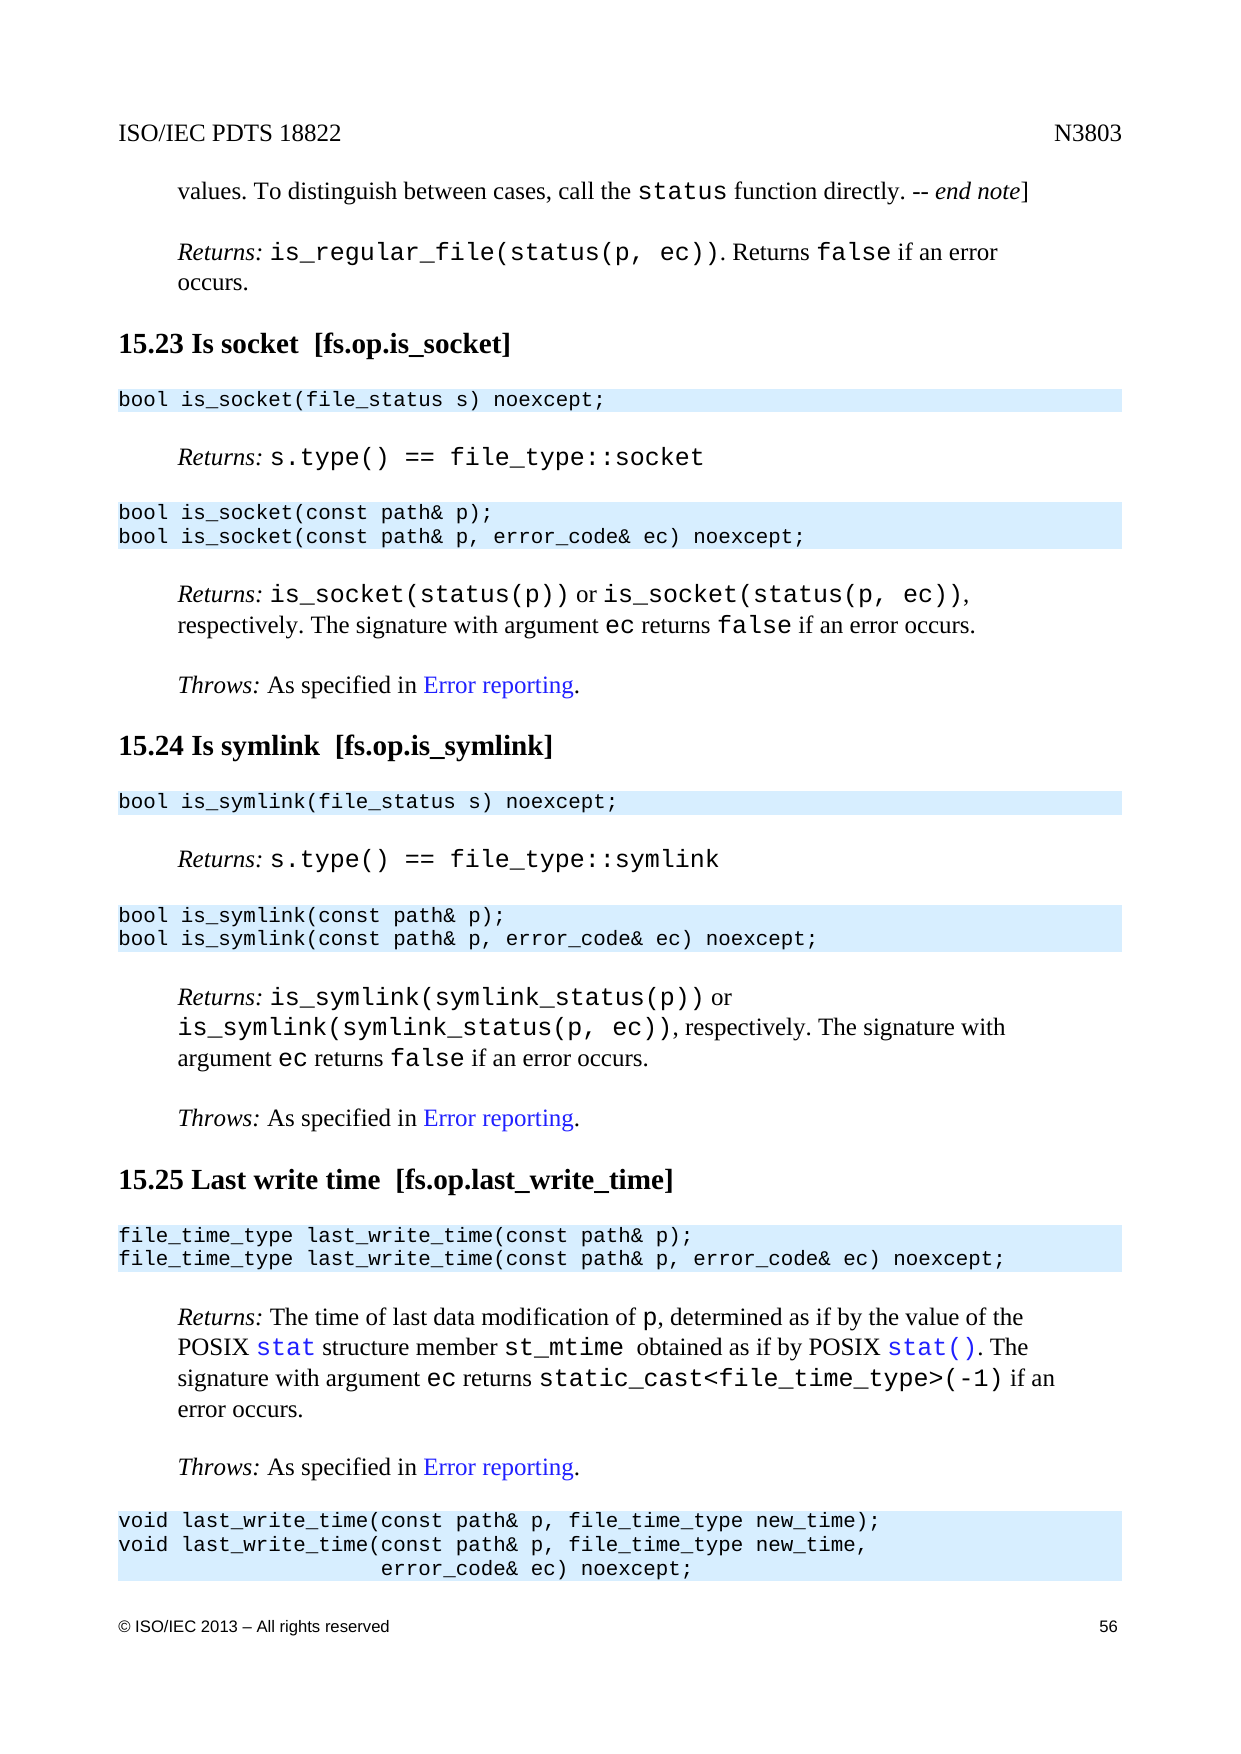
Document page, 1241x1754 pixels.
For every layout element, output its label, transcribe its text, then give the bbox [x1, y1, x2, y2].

subtitle 15.23 Is socket [fs.op.is_socket] [118, 326, 1122, 359]
text bool is_socket(const path& p); [118, 502, 1122, 526]
text bool is_socket(file_status s) noexcept; [118, 389, 1122, 412]
text Returns: s.type() == file_type::symlink [177, 844, 1063, 875]
text Throws: As specified in Error reporting. [177, 1103, 1063, 1132]
text bool is_symlink(file_status s) noexcept; [118, 791, 1122, 815]
text void last_write_time(const path& p, file_time_type new_time); [118, 1511, 1122, 1534]
text bool is_symlink(const path& p); [118, 905, 1122, 928]
text Throws: As specified in Error reporting. [177, 670, 1063, 699]
text bool is_socket(const path& p, error_code& ec) noexcept; [118, 526, 1122, 549]
text Returns: The time of last data modification of p, determined as if by the value of the POSIX stat structure member st_mtime obtained as if by POSIX stat(). The signature with argument ec returns static_cast<file_time_type>(-1) if an error occurs. [177, 1302, 1063, 1423]
text Returns: is_regular_file(status(p, ec)). Returns false if an error occurs. [177, 237, 1063, 296]
text Returns: is_symlink(symlink_status(p)) or is_symlink(symlink_status(p, ec)), respectively. The signature with argument ec returns false if an error occurs. [177, 982, 1063, 1074]
text bool is_symlink(const path& p, error_code& ec) noexcept; [118, 928, 1122, 952]
text file_time_type last_write_time(const path& p, error_code& ec) noexcept; [118, 1248, 1122, 1272]
subtitle 15.24 Is symlink [fs.op.is_symlink] [118, 728, 1122, 762]
text Returns: s.type() == file_type::socket [177, 442, 1063, 473]
text Returns: is_socket(status(p)) or is_socket(status(p, ec)), respectively. The signature with argument ec returns false if an error occurs. [177, 579, 1063, 641]
text void last_write_time(const path& p, file_time_type new_time, [118, 1534, 1122, 1558]
text values. To distinguish between cases, call the status function directly. -- end note] [177, 176, 1063, 207]
text file_time_type last_write_time(const path& p); [118, 1225, 1122, 1248]
text error_code& ec) noexcept; [118, 1558, 1122, 1581]
subtitle 15.25 Last write time [fs.op.last_write_time] [118, 1162, 1122, 1195]
text Throws: As specified in Error reporting. [177, 1452, 1063, 1481]
